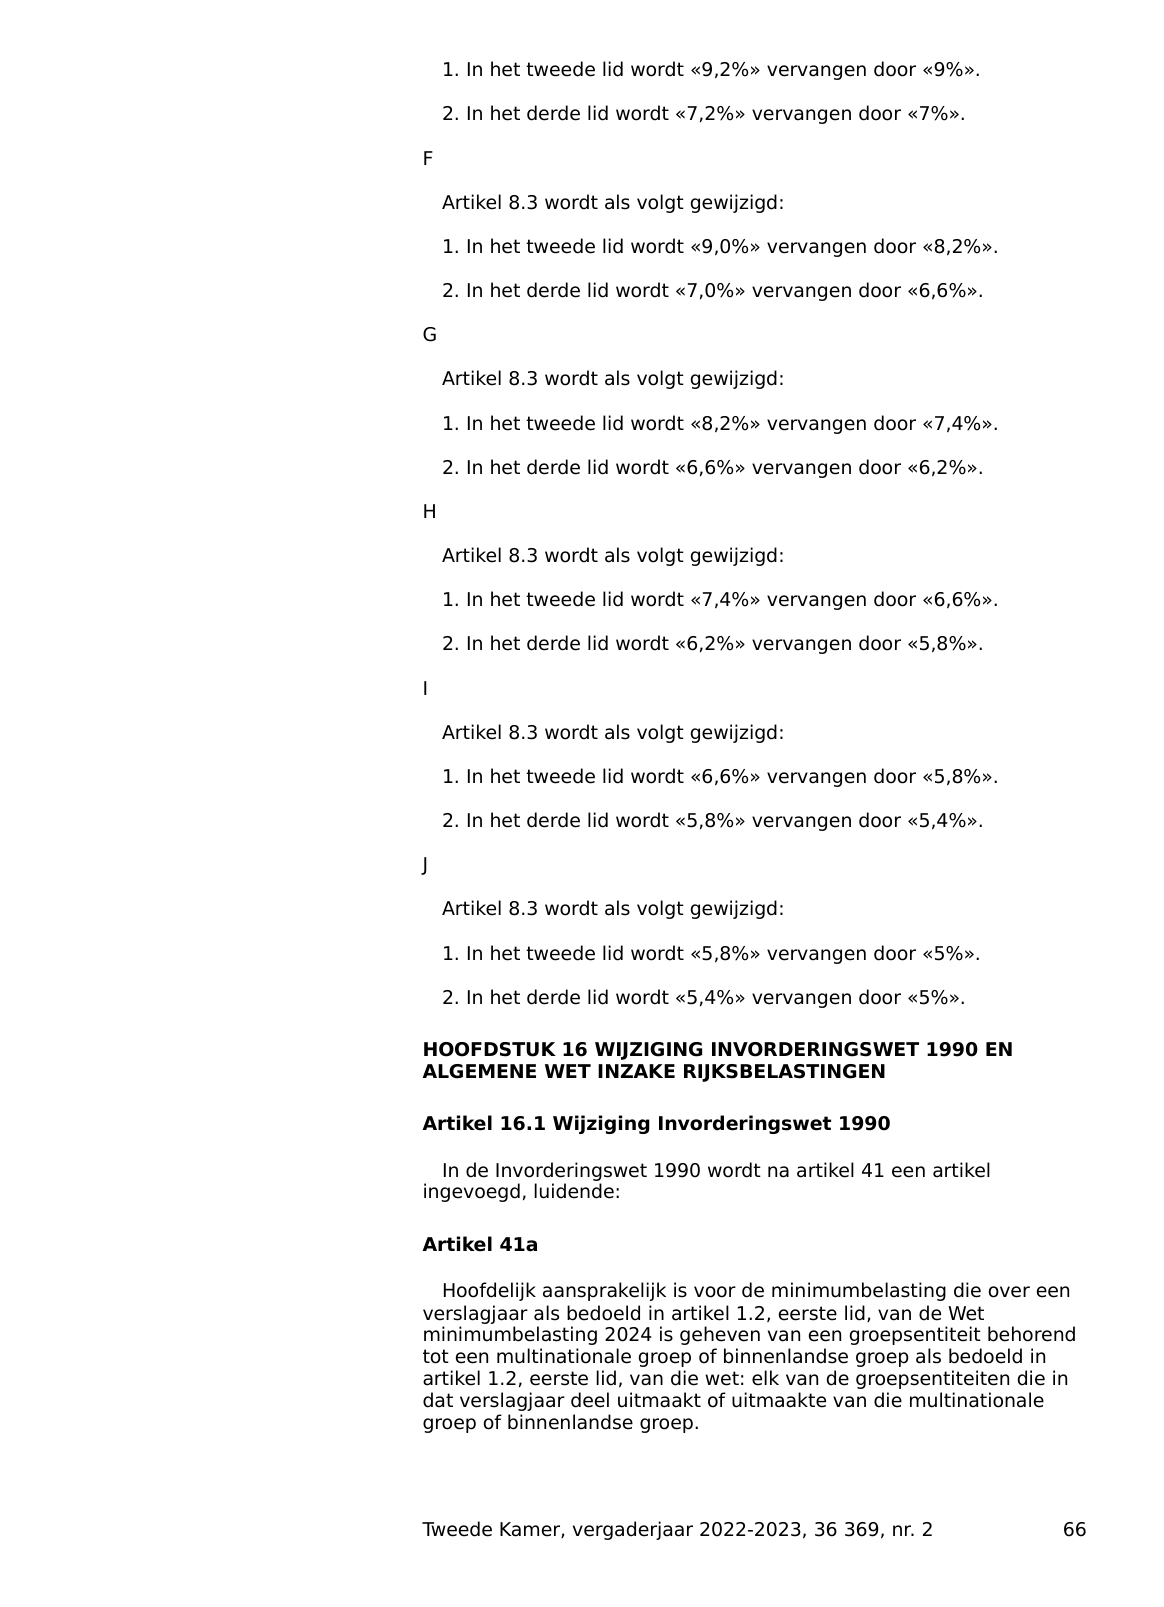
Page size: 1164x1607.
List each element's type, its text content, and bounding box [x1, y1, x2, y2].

text 1. In het tweede lid wordt «5,8%» vervangen door «5%». [422, 942, 1087, 964]
text 1. In het tweede lid wordt «6,6%» vervangen door «5,8%». [422, 766, 1087, 788]
text 2. In het derde lid wordt «5,4%» vervangen door «5%». [422, 987, 1087, 1008]
text 2. In het derde lid wordt «6,2%» vervangen door «5,8%». [422, 633, 1087, 655]
text Artikel 8.3 wordt als volgt gewijzigd: [422, 192, 1087, 213]
text H [422, 501, 1087, 523]
text 2. In het derde lid wordt «7,0%» vervangen door «6,6%». [422, 280, 1087, 302]
subtitle HOOFDSTUK 16 WIJZIGING INVORDERINGSWET 1990 EN ALGEMENE WET INZAKE RIJKSBELASTINGEN [422, 1038, 1087, 1082]
text Artikel 8.3 wordt als volgt gewijzigd: [422, 545, 1087, 567]
text 1. In het tweede lid wordt «7,4%» vervangen door «6,6%». [422, 589, 1087, 611]
text G [422, 324, 1087, 346]
subtitle Artikel 16.1 Wijziging Invorderingswet 1990 [422, 1112, 1087, 1134]
text 1. In het tweede lid wordt «8,2%» vervangen door «7,4%». [422, 412, 1087, 434]
text In de Invorderingswet 1990 wordt na artikel 41 een artikel ingevoegd, luidende: [422, 1159, 1087, 1203]
text Hoofdelijk aansprakelijk is voor de minimumbelasting die over een verslagjaar als bedoeld in artikel 1.2, eerste lid, van de Wet minimumbelasting 2024 is geheven van een groepsentiteit behorend tot een multinationale groep of binnenlandse groep als bedoeld in artikel 1.2, eerste lid, van die wet: elk van de groepsentiteiten die in dat verslagjaar deel uitmaakt of uitmaakte van die multinationale groep of binnenlandse groep. [422, 1280, 1087, 1434]
text F [422, 147, 1087, 169]
text Artikel 8.3 wordt als volgt gewijzigd: [422, 368, 1087, 390]
text 2. In het derde lid wordt «5,8%» vervangen door «5,4%». [422, 810, 1087, 832]
text J [422, 854, 1087, 876]
text 2. In het derde lid wordt «7,2%» vervangen door «7%». [422, 103, 1087, 125]
text I [422, 677, 1087, 699]
subtitle Artikel 41a [422, 1233, 1087, 1255]
text 2. In het derde lid wordt «6,6%» vervangen door «6,2%». [422, 457, 1087, 478]
text 1. In het tweede lid wordt «9,0%» vervangen door «8,2%». [422, 236, 1087, 258]
text Artikel 8.3 wordt als volgt gewijzigd: [422, 898, 1087, 920]
text 1. In het tweede lid wordt «9,2%» vervangen door «9%». [422, 59, 1087, 81]
text Artikel 8.3 wordt als volgt gewijzigd: [422, 722, 1087, 743]
